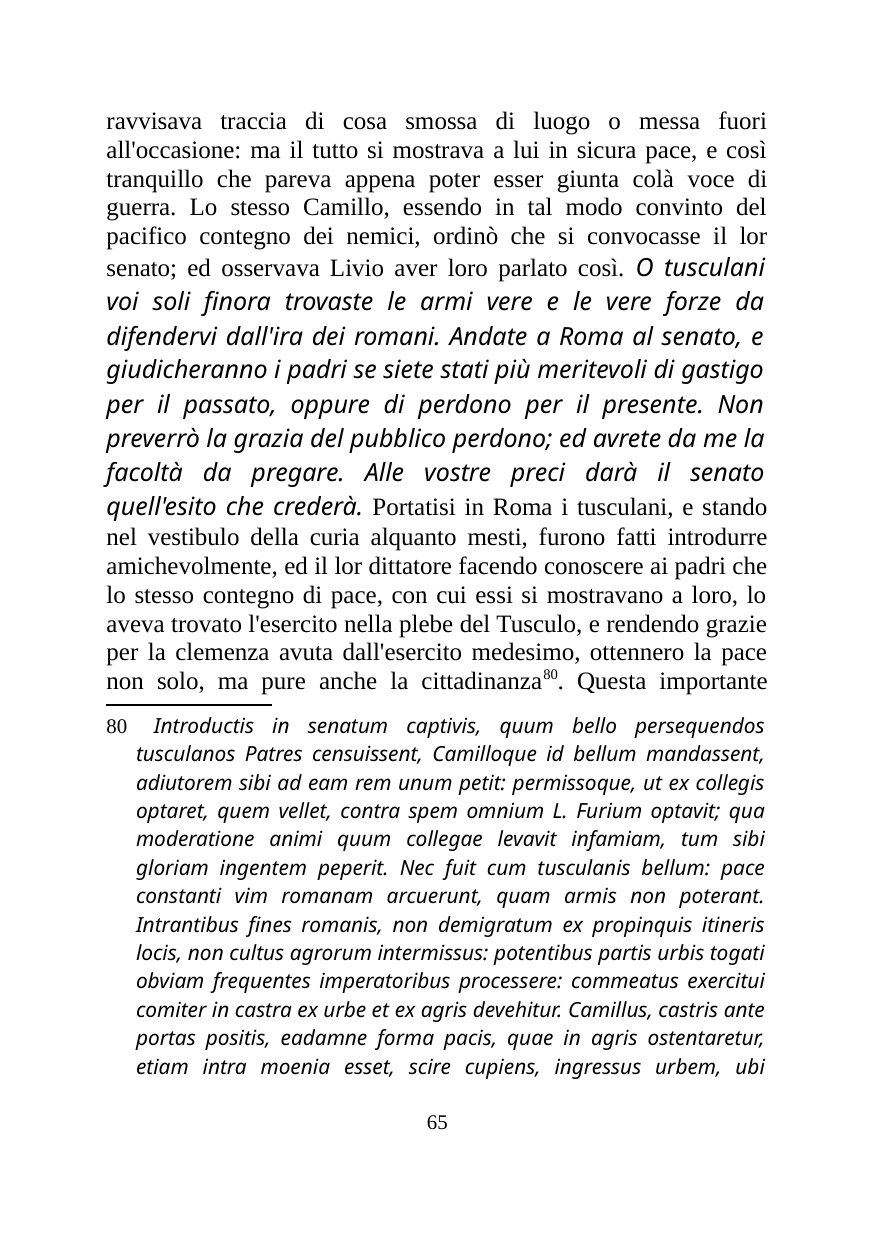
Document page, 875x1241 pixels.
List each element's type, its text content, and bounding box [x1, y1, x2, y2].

text Introductis in senatum captivis, quum bello persequendos tusculanos Patres censuissent, Camilloque id bellum mandassent, adiutorem sibi ad eam rem unum petit: permissoque, ut ex collegis optaret, quem vellet, contra spem omnium L. Furium optavit; qua moderatione animi quum collegae levavit infamiam, tum sibi gloriam ingentem peperit. Nec fuit cum tusculanis bellum: pace constanti vim romanam arcuerunt, quam armis non poterant. Intrantibus fines romanis, non demigratum ex propinquis itineris locis, non cultus agrorum intermissus: potentibus partis urbis togati obviam frequentes imperatoribus processere: commeatus exercitui comiter in castra ex urbe et ex agris devehitur. Camillus, castris ante portas positis, eadamne forma pacis, quae in agris ostentaretur, etiam intra moenia esset, scire cupiens, ingressus urbem, ubi [106, 711, 768, 1080]
text ravvisava traccia di cosa smossa di luogo o messa fuori all'occasione: ma il tutto si mostrava a lui in sicura pace, e così tranquillo che pareva appena poter esser giunta colà voce di guerra. Lo stesso Camillo, essendo in tal modo convinto del pacifico contegno dei nemici, ordinò che si convocasse il lor senato; ed osservava Livio aver loro parlato così. O tusculani voi soli finora trovaste le armi vere e le vere forze da difendervi dall'ira dei romani. Andate a Roma al senato, e giudicheranno i padri se siete stati più meritevoli di gastigo per il passato, oppure di perdono per il presente. Non preverrò la grazia del pubblico perdono; ed avrete da me la facoltà da pregare. Alle vostre preci darà il senato quell'esito che crederà. Portatisi in Roma i tusculani, e stando nel vestibulo della curia alquanto mesti, furono fatti introdurre amichevolmente, ed il lor dittatore facendo conoscere ai padri che lo stesso contegno di pace, con cui essi si mostravano a loro, lo aveva trovato l'esercito nella plebe del Tusculo, e rendendo grazie per la clemenza avuta dall'esercito medesimo, ottennero la pace non solo, ma pure anche la cittadinanza. Questa importante [106, 106, 768, 695]
